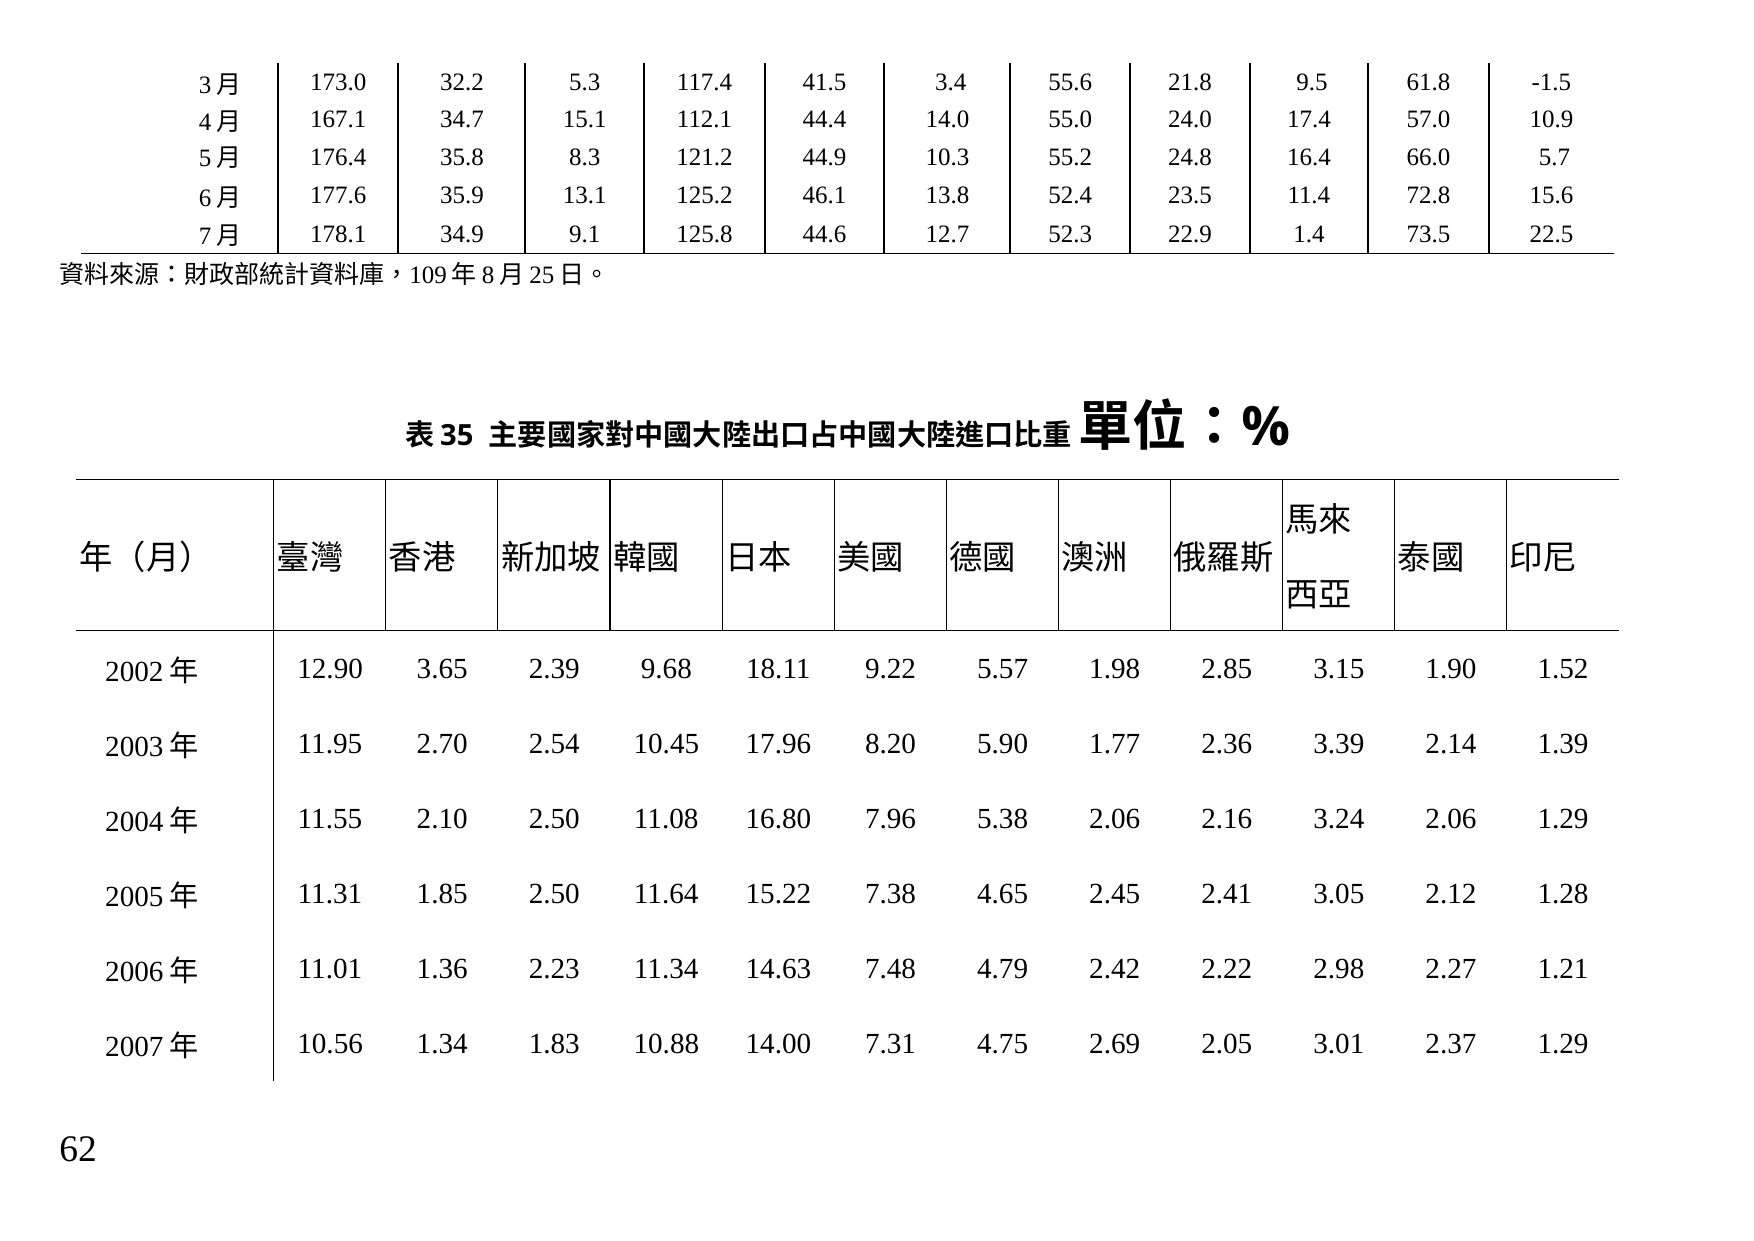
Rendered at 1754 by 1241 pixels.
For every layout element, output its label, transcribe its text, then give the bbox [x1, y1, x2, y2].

table_cell 2.14 [1395, 706, 1507, 781]
table_cell 2.16 [1170, 781, 1282, 856]
table_cell 9.68 [610, 631, 722, 706]
table_cell 9.22 [834, 631, 946, 706]
table_header 德國 [947, 480, 1058, 630]
table_cell 173.0 167.1 176.4 [279, 63, 397, 176]
table_cell 2.41 [1170, 856, 1282, 931]
table_cell 11.34 [610, 931, 722, 1006]
table_cell 7.31 [834, 1006, 946, 1081]
table_cell 7.48 [834, 931, 946, 1006]
table_cell 125.2 [645, 177, 764, 214]
table_cell 1.21 [1507, 931, 1619, 1006]
table_cell 41.5 44.4 44.9 [766, 63, 883, 176]
table_cell 52.4 [1011, 177, 1129, 214]
table_cell 72.8 [1369, 177, 1488, 214]
table_cell 12.90 [274, 631, 386, 706]
table_cell 4.79 [946, 931, 1058, 1006]
table_cell 2.06 [1395, 781, 1507, 856]
table_cell 2.06 [1058, 781, 1170, 856]
table_cell 2004年 [76, 781, 273, 856]
table_cell 22.9 [1131, 215, 1249, 253]
table_cell 13.1 [526, 177, 643, 214]
table_cell 10.56 [274, 1006, 386, 1081]
table_cell 5.38 [946, 781, 1058, 856]
table_cell 11.55 [274, 781, 386, 856]
table_cell 2005年 [76, 856, 273, 931]
table_cell 1.4 [1251, 215, 1367, 253]
table_cell 3.39 [1283, 706, 1394, 781]
table_cell 55.6 55.0 55.2 [1011, 63, 1129, 176]
table_cell 1.85 [386, 856, 498, 931]
table_cell 2.70 [386, 706, 498, 781]
table_header 新加坡 [498, 480, 609, 630]
table_cell 177.6 [279, 177, 397, 214]
table_cell 14.63 [722, 931, 834, 1006]
table_cell 1.34 [386, 1006, 498, 1081]
table_cell 178.1 [279, 215, 397, 253]
table_cell 2.27 [1395, 931, 1507, 1006]
table_cell 3.01 [1283, 1006, 1394, 1081]
table_cell 1.36 [386, 931, 498, 1006]
table_header 馬來 西亞 [1283, 480, 1394, 630]
table_cell 11.31 [274, 856, 386, 931]
table_cell 13.8 [885, 177, 1009, 214]
table_cell 2.50 [498, 781, 610, 856]
table_cell 10.45 [610, 706, 722, 781]
table_cell 125.8 [645, 215, 764, 253]
table_cell 11.64 [610, 856, 722, 931]
table_cell 11.95 [274, 706, 386, 781]
table_cell 4.75 [946, 1006, 1058, 1081]
table_cell 3.65 [386, 631, 498, 706]
table_cell 18.11 [722, 631, 834, 706]
table_cell 2.23 [498, 931, 610, 1006]
table_cell 14.00 [722, 1006, 834, 1081]
table_header 俄羅斯 [1171, 480, 1282, 630]
table_cell 35.9 [399, 177, 524, 214]
text 資料來源：財政部統計資料庫，109年8月25日。 [59, 254, 1636, 291]
table_cell 3.15 [1283, 631, 1394, 706]
table_cell 2.98 [1283, 931, 1394, 1006]
table_cell 2002年 [76, 631, 273, 706]
table_header 香港 [386, 480, 497, 630]
table_cell 2.50 [498, 856, 610, 931]
table_cell 3.24 [1283, 781, 1394, 856]
table_cell -1.5 10.9 5.7 [1490, 63, 1614, 176]
table_cell 2.12 [1395, 856, 1507, 931]
table_cell 2.42 [1058, 931, 1170, 1006]
table_cell 2.36 [1170, 706, 1282, 781]
table_cell 1.39 [1507, 706, 1619, 781]
table_cell 6月 [81, 177, 277, 214]
table_cell 2.85 [1170, 631, 1282, 706]
table_cell 8.20 [834, 706, 946, 781]
table_cell 15.22 [722, 856, 834, 931]
table_cell 1.83 [498, 1006, 610, 1081]
table_cell 3.05 [1283, 856, 1394, 931]
table_header 美國 [835, 480, 946, 630]
table_cell 7.38 [834, 856, 946, 931]
table_cell 34.9 [399, 215, 524, 253]
table_cell 23.5 [1131, 177, 1249, 214]
table_cell 7.96 [834, 781, 946, 856]
table_header 臺灣 [274, 480, 385, 630]
table_cell 2.10 [386, 781, 498, 856]
table_cell 117.4 112.1 121.2 [645, 63, 764, 176]
table_cell 5.3 15.1 8.3 [526, 63, 643, 176]
table_cell 1.29 [1507, 781, 1619, 856]
table_header 澳洲 [1059, 480, 1170, 630]
table_cell 1.29 [1507, 1006, 1619, 1081]
table_cell 2006年 [76, 931, 273, 1006]
table_cell 10.88 [610, 1006, 722, 1081]
table_header 泰國 [1395, 480, 1506, 630]
table_cell 52.3 [1011, 215, 1129, 253]
table_cell 16.80 [722, 781, 834, 856]
table_cell 2003年 [76, 706, 273, 781]
table_cell 1.90 [1395, 631, 1507, 706]
table_cell 2007年 [76, 1006, 273, 1081]
table_cell 73.5 [1369, 215, 1488, 253]
table_cell 2.54 [498, 706, 610, 781]
table_cell 3月 4月 5月 [81, 63, 277, 176]
table_header 日本 [723, 480, 834, 630]
table_cell 22.5 [1490, 215, 1614, 253]
table_cell 11.4 [1251, 177, 1367, 214]
table_cell 11.08 [610, 781, 722, 856]
table_cell 2.37 [1395, 1006, 1507, 1081]
table_cell 2.39 [498, 631, 610, 706]
table_cell 9.5 17.4 16.4 [1251, 63, 1367, 176]
table_cell 2.05 [1170, 1006, 1282, 1081]
table_header 韓國 [611, 480, 722, 630]
table_cell 1.28 [1507, 856, 1619, 931]
table_cell 7月 [81, 215, 277, 253]
table_header 年（月） [76, 480, 273, 630]
table_cell 2.45 [1058, 856, 1170, 931]
table_cell 3.4 14.0 10.3 [885, 63, 1009, 176]
table_cell 44.6 [766, 215, 883, 253]
subtitle 表35 主要國家對中國大陸出口占中國大陸進口比重 單位：% [59, 366, 1636, 479]
table_cell 17.96 [722, 706, 834, 781]
table_cell 1.98 [1058, 631, 1170, 706]
table_cell 1.52 [1507, 631, 1619, 706]
table_cell 15.6 [1490, 177, 1614, 214]
table_header 印尼 [1507, 480, 1619, 630]
table_cell 5.57 [946, 631, 1058, 706]
table_cell 2.22 [1170, 931, 1282, 1006]
table_cell 32.2 34.7 35.8 [399, 63, 524, 176]
table_cell 46.1 [766, 177, 883, 214]
table_cell 12.7 [885, 215, 1009, 253]
table_cell 2.69 [1058, 1006, 1170, 1081]
table_cell 5.90 [946, 706, 1058, 781]
table_cell 11.01 [274, 931, 386, 1006]
table_cell 9.1 [526, 215, 643, 253]
table_cell 4.65 [946, 856, 1058, 931]
table_cell 21.8 24.0 24.8 [1131, 63, 1249, 176]
table_cell 1.77 [1058, 706, 1170, 781]
table_cell 61.8 57.0 66.0 [1369, 63, 1488, 176]
